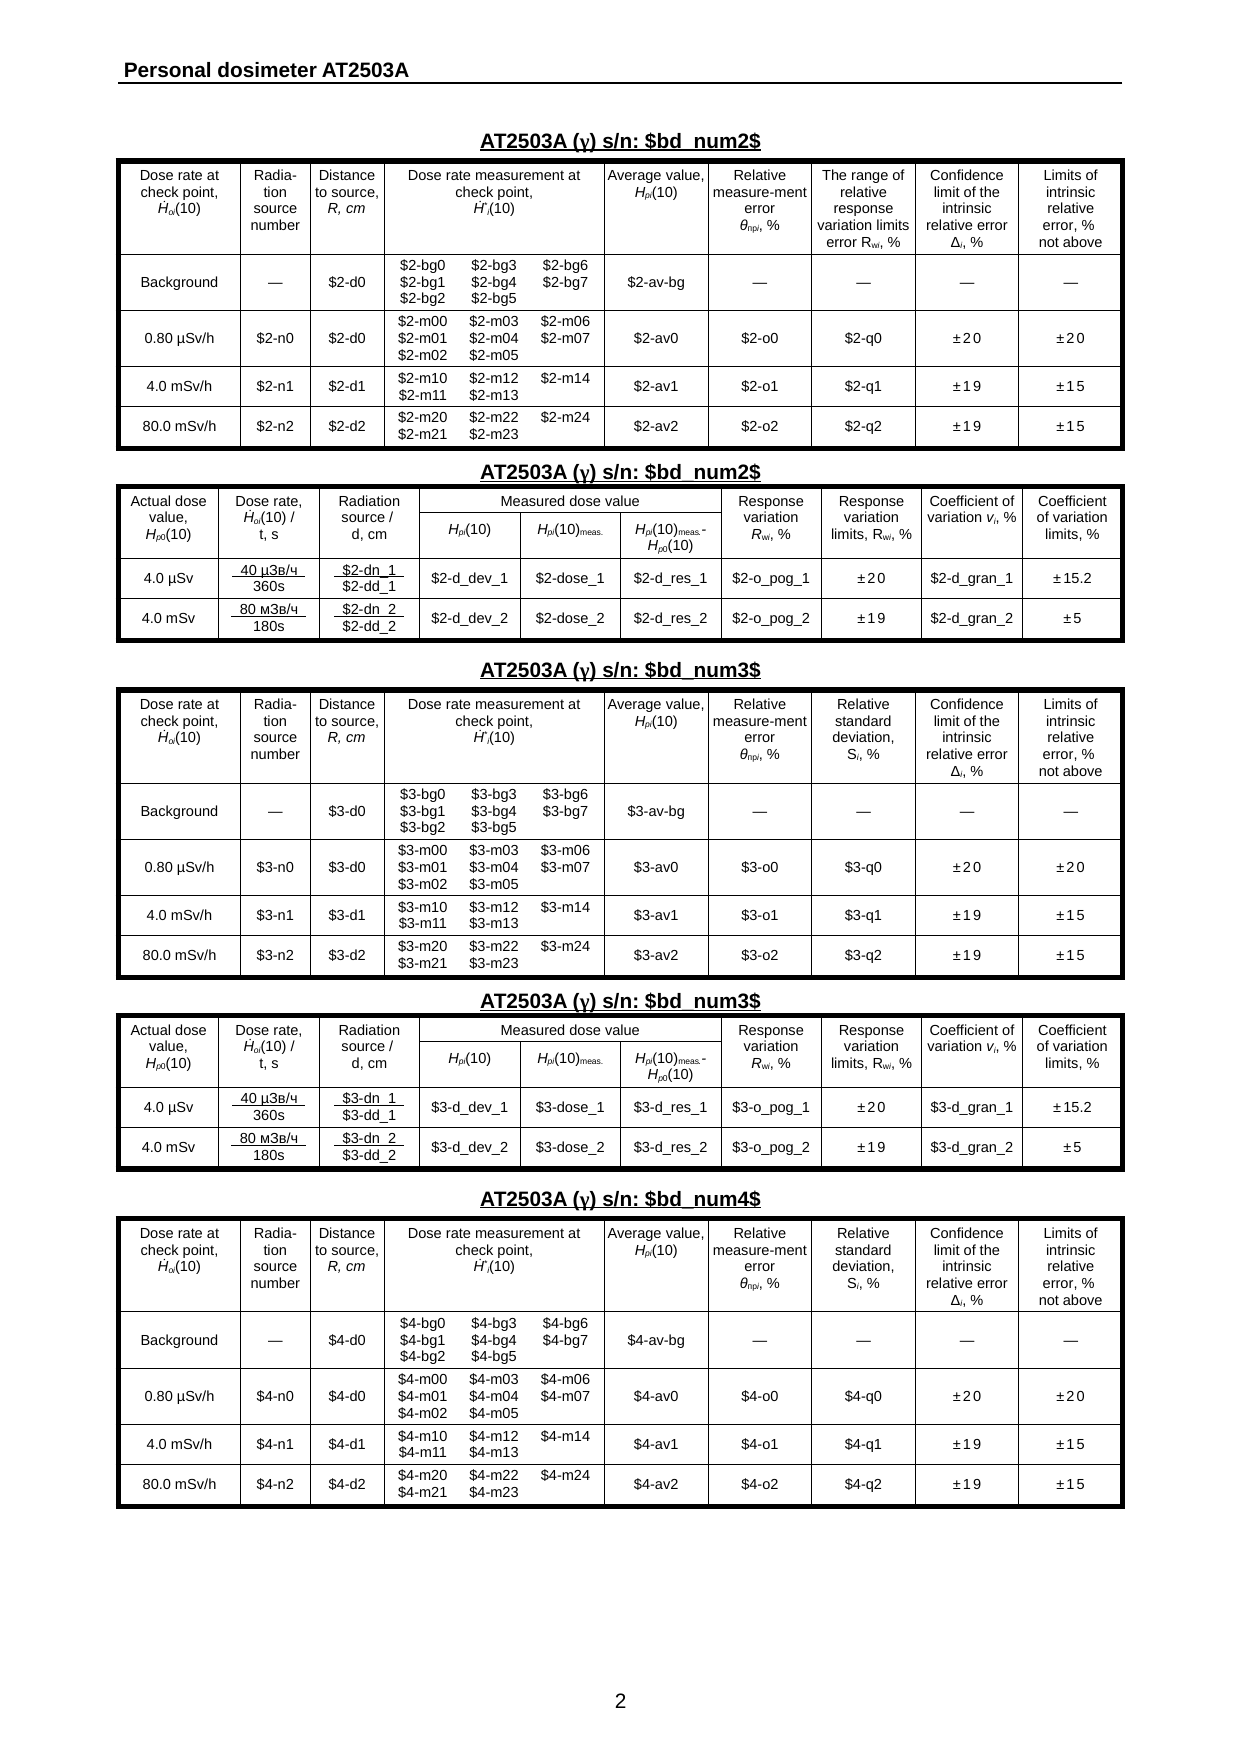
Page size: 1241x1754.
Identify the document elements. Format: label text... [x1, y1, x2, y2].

table_cell ±19 [916, 1425, 1018, 1464]
table_cell ±20 [1019, 311, 1120, 366]
table_cell $2-dn_2 $2-dd_2 [320, 599, 419, 637]
table_cell Relative measure-ment error θпрi, % [709, 693, 811, 782]
table_cell $2-d_res_2 [621, 599, 721, 637]
table_cell Radiation source / d, cm [320, 489, 419, 558]
table_cell $4-d1 [311, 1425, 384, 1464]
table_cell $2-q1 [812, 367, 915, 406]
table_cell $4-av2 [605, 1465, 708, 1504]
table_cell Dose rate measurement at check point, Ḣ*i(10) [385, 693, 604, 782]
table_cell $3-d0 [311, 784, 384, 839]
table_cell $3-dn_1 $3-dd_1 [320, 1088, 419, 1127]
table_cell — [1019, 255, 1120, 310]
table_cell $2-d0 [311, 311, 384, 366]
table_cell $2-q0 [812, 311, 915, 366]
table_cell $4-n2 [241, 1465, 310, 1504]
table_cell Dose rate measurement at check point, Ḣ*i(10) [385, 164, 604, 253]
table_cell Confidence limit of the intrinsic relative error Δi, % [916, 693, 1018, 782]
table_cell $2-d0 [311, 255, 384, 310]
table_cell Dose rate, Ḣoi(10) / t, s [219, 1018, 319, 1087]
table_cell $3-d_gran_2 [922, 1128, 1022, 1166]
table_cell $4-av1 [605, 1425, 708, 1464]
table_cell — [812, 784, 915, 839]
table_cell $3-dose_1 [521, 1088, 620, 1127]
table_cell 80.0 mSv/h [121, 936, 240, 975]
table_cell Dose rate at check point, Ḣoi(10) [121, 693, 240, 782]
table_header AT2503A (γ) s/n: $bd_num3$ [118, 980, 1122, 1013]
table_cell $3-d_dev_2 [420, 1128, 520, 1166]
table_cell $2-n1 [241, 367, 310, 406]
table_cell Background [121, 1312, 240, 1368]
table_cell $2-dn_1 $2-dd_1 [320, 559, 419, 598]
table_cell $3-q1 [812, 896, 915, 935]
table_cell — [709, 1312, 811, 1368]
table_cell Measured dose value [420, 1018, 721, 1041]
table_cell ±19 [916, 407, 1018, 446]
table_cell $2-o1 [709, 367, 811, 406]
table_cell — [1019, 784, 1120, 839]
table_cell $2-o2 [709, 407, 811, 446]
table_cell $3-o_pog_1 [722, 1088, 821, 1127]
table_cell ±15 [1019, 407, 1120, 446]
table_cell ±15 [1019, 367, 1120, 406]
table_cell — [916, 1312, 1018, 1368]
table_cell Radia-tion source number [241, 164, 310, 253]
table_cell $3-n0 [241, 840, 310, 895]
table_cell Average value, Hpi(10) [605, 1221, 708, 1311]
table_cell Hpi(10) [420, 513, 520, 558]
table_cell 4.0 µSv [121, 1088, 218, 1127]
table_cell $2-av0 [605, 311, 708, 366]
table_cell $2-d_res_1 [621, 559, 721, 598]
table_cell 4.0 mSv/h [121, 896, 240, 935]
table_cell 40 µЗв/ч 360s [219, 559, 319, 598]
table_cell Hpi(10)meas. [521, 513, 620, 558]
table_cell $3-o2 [709, 936, 811, 975]
table_cell $3-q0 [812, 840, 915, 895]
table_cell $4-d2 [311, 1465, 384, 1504]
table_cell $4-m00 $4-m01 $4-m02 $4-m03 $4-m04 $4-m05 $4-m06 $4-m07 [385, 1369, 604, 1424]
table_cell $2-d_gran_2 [922, 599, 1022, 637]
table_cell Actual dose value, Hp0(10) [121, 489, 218, 558]
table_cell $3-n1 [241, 896, 310, 935]
table_cell Limits of intrinsic relative error, % not above [1019, 164, 1120, 253]
table_cell Background [121, 255, 240, 310]
table_cell Coefficient of variation limits, % [1023, 489, 1120, 558]
table_cell $4-av-bg [605, 1312, 708, 1368]
table_cell $2-o0 [709, 311, 811, 366]
table_cell $4-q1 [812, 1425, 915, 1464]
table_header AT2503A (γ) s/n: $bd_num2$ [118, 451, 1122, 484]
table_cell ±20 [916, 311, 1018, 366]
table_cell Hpi(10)meas.-Hp0(10) [621, 1042, 721, 1087]
table_cell Confidence limit of the intrinsic relative error Δi, % [916, 1221, 1018, 1311]
table_cell Limits of intrinsic relative error, % not above [1019, 1221, 1120, 1311]
table_cell $2-d2 [311, 407, 384, 446]
table_cell Response variation limits, Rwi, % [822, 1018, 921, 1087]
table_cell Background [121, 784, 240, 839]
table_cell $3-d_res_2 [621, 1128, 721, 1166]
table_cell $3-m00 $3-m01 $3-m02 $3-m03 $3-m04 $3-m05 $3-m06 $3-m07 [385, 840, 604, 895]
table_cell $4-av0 [605, 1369, 708, 1424]
table_cell $2-av1 [605, 367, 708, 406]
table_cell $2-o_pog_2 [722, 599, 821, 637]
table_cell ±19 [916, 1465, 1018, 1504]
table_cell Distance to source, R, сm [311, 1221, 384, 1311]
table_cell ±5 [1023, 599, 1120, 637]
table_cell Average value, Hpi(10) [605, 164, 708, 253]
table_cell ±15 [1019, 896, 1120, 935]
table_cell 80.0 mSv/h [121, 1465, 240, 1504]
table_cell Response variation Rwi, % [722, 1018, 821, 1087]
table_cell ±19 [916, 367, 1018, 406]
table_cell $3-bg0 $3-bg1 $3-bg2 $3-bg3 $3-bg4 $3-bg5 $3-bg6 $3-bg7 [385, 784, 604, 839]
table_cell — [241, 784, 310, 839]
table_cell $2-av2 [605, 407, 708, 446]
table_cell ±19 [822, 599, 921, 637]
table_cell Relative standard deviation, Si, % [812, 693, 915, 782]
table_cell ±20 [916, 1369, 1018, 1424]
table_header AT2503A (γ) s/n: $bd_num4$ [118, 1172, 1122, 1216]
table_cell — [812, 255, 915, 310]
table_cell — [812, 1312, 915, 1368]
table_cell $2-bg0 $2-bg1 $2-bg2 $2-bg3 $2-bg4 $2-bg5 $2-bg6 $2-bg7 [385, 255, 604, 310]
table_cell $4-o0 [709, 1369, 811, 1424]
table_cell 80 мЗв/ч 180s [219, 599, 319, 637]
table_cell Distance to source, R, сm [311, 164, 384, 253]
table_cell $3-n2 [241, 936, 310, 975]
table_cell $3-d_dev_1 [420, 1088, 520, 1127]
table_cell — [241, 1312, 310, 1368]
table_cell $2-m00 $2-m01 $2-m02 $2-m03 $2-m04 $2-m05 $2-m06 $2-m07 [385, 311, 604, 366]
table_cell $3-dn_2 $3-dd_2 [320, 1128, 419, 1166]
table_cell $3-d_gran_1 [922, 1088, 1022, 1127]
table_cell ±19 [916, 896, 1018, 935]
table_cell $3-o1 [709, 896, 811, 935]
table_cell $3-q2 [812, 936, 915, 975]
table_cell Hpi(10)meas.-Hp0(10) [621, 513, 721, 558]
table_cell Limits of intrinsic relative error, % not above [1019, 693, 1120, 782]
table_cell ±15 [1019, 1425, 1120, 1464]
table_cell ±15.2 [1023, 559, 1120, 598]
table_cell ±5 [1023, 1128, 1120, 1166]
table_cell $4-o2 [709, 1465, 811, 1504]
table_cell The range of relative response variation limits error Rwi, % [812, 164, 915, 253]
table_cell ±20 [822, 559, 921, 598]
table_cell $2-q2 [812, 407, 915, 446]
table_cell Measured dose value [420, 489, 721, 512]
table_cell $3-dose_2 [521, 1128, 620, 1166]
table_cell $2-n0 [241, 311, 310, 366]
table_cell ±20 [1019, 1369, 1120, 1424]
table_cell $2-d1 [311, 367, 384, 406]
table_cell 4.0 mSv/h [121, 367, 240, 406]
table_cell $2-n2 [241, 407, 310, 446]
table_cell $3-o0 [709, 840, 811, 895]
table_cell 4.0 µSv [121, 559, 218, 598]
table_cell $3-d0 [311, 840, 384, 895]
table_cell ±20 [822, 1088, 921, 1127]
table_cell Radiation source / d, cm [320, 1018, 419, 1087]
table_cell $3-m20 $3-m21 $3-m22 $3-m23 $3-m24 [385, 936, 604, 975]
table_cell $2-dose_2 [521, 599, 620, 637]
table_cell Dose rate at check point, Ḣoi(10) [121, 164, 240, 253]
table_cell 80 мЗв/ч 180s [219, 1128, 319, 1166]
table_cell $2-d_dev_2 [420, 599, 520, 637]
table_cell 4.0 mSv [121, 1128, 218, 1166]
table_cell 0.80 µSv/h [121, 311, 240, 366]
table_cell $3-av2 [605, 936, 708, 975]
table_cell $2-m10 $2-m11 $2-m12 $2-m13 $2-m14 [385, 367, 604, 406]
table_cell ±20 [916, 840, 1018, 895]
table_cell Hpi(10)meas. [521, 1042, 620, 1087]
table_cell — [241, 255, 310, 310]
table_cell 0.80 µSv/h [121, 840, 240, 895]
table_cell Radia-tion source number [241, 693, 310, 782]
table_cell Distance to source, R, сm [311, 693, 384, 782]
table_cell $3-m10 $3-m11 $3-m12 $3-m13 $3-m14 [385, 896, 604, 935]
table_cell Hpi(10) [420, 1042, 520, 1087]
table_cell $4-q2 [812, 1465, 915, 1504]
table_cell $4-o1 [709, 1425, 811, 1464]
table_cell Coefficient of variation vi, % [922, 1018, 1022, 1087]
table_cell 4.0 mSv/h [121, 1425, 240, 1464]
table_cell $3-av1 [605, 896, 708, 935]
table_cell $3-d_res_1 [621, 1088, 721, 1127]
table_cell $4-m10 $4-m11 $4-m12 $4-m13 $4-m14 [385, 1425, 604, 1464]
table_cell $2-m20 $2-m21 $2-m22 $2-m23 $2-m24 [385, 407, 604, 446]
table_cell $3-av0 [605, 840, 708, 895]
table_cell — [916, 255, 1018, 310]
table_cell — [916, 784, 1018, 839]
table_cell Coefficient of variation limits, % [1023, 1018, 1120, 1087]
table_cell — [1019, 1312, 1120, 1368]
table_cell Radia-tion source number [241, 1221, 310, 1311]
table_cell $4-d0 [311, 1312, 384, 1368]
table_cell $4-n0 [241, 1369, 310, 1424]
table_cell Relative standard deviation, Si, % [812, 1221, 915, 1311]
table_cell Average value, Hpi(10) [605, 693, 708, 782]
table_cell Response variation Rwi, % [722, 489, 821, 558]
table_cell Actual dose value, Hp0(10) [121, 1018, 218, 1087]
table_cell 80.0 mSv/h [121, 407, 240, 446]
table_cell Confidence limit of the intrinsic relative error Δi, % [916, 164, 1018, 253]
table_cell $3-d1 [311, 896, 384, 935]
table_cell $2-d_dev_1 [420, 559, 520, 598]
table_cell ±20 [1019, 840, 1120, 895]
table_cell $4-m20 $4-m21 $4-m22 $4-m23 $4-m24 [385, 1465, 604, 1504]
table_header AT2503A (γ) s/n: $bd_num3$ [118, 643, 1122, 687]
table_cell Relative measure-ment error θпрi, % [709, 164, 811, 253]
table_cell 40 µЗв/ч 360s [219, 1088, 319, 1127]
table_cell $2-d_gran_1 [922, 559, 1022, 598]
table_cell $2-o_pog_1 [722, 559, 821, 598]
table_cell Dose rate measurement at check point, Ḣ*i(10) [385, 1221, 604, 1311]
table_cell Dose rate, Ḣoi(10) / t, s [219, 489, 319, 558]
table_cell $4-d0 [311, 1369, 384, 1424]
table_cell ±15.2 [1023, 1088, 1120, 1127]
table_cell $3-d2 [311, 936, 384, 975]
table_cell ±15 [1019, 1465, 1120, 1504]
table_cell ±19 [822, 1128, 921, 1166]
table_cell $4-n1 [241, 1425, 310, 1464]
table_cell — [709, 255, 811, 310]
table_cell $3-av-bg [605, 784, 708, 839]
table_cell 4.0 mSv [121, 599, 218, 637]
table_cell Dose rate at check point, Ḣoi(10) [121, 1221, 240, 1311]
table_cell $2-av-bg [605, 255, 708, 310]
table_cell Coefficient of variation vi, % [922, 489, 1022, 558]
table_cell $4-q0 [812, 1369, 915, 1424]
table_cell $4-bg0 $4-bg1 $4-bg2 $4-bg3 $4-bg4 $4-bg5 $4-bg6 $4-bg7 [385, 1312, 604, 1368]
table_cell ±15 [1019, 936, 1120, 975]
table_cell Relative measure-ment error θпрi, % [709, 1221, 811, 1311]
table_cell ±19 [916, 936, 1018, 975]
table_cell 0.80 µSv/h [121, 1369, 240, 1424]
table_cell $3-o_pog_2 [722, 1128, 821, 1166]
table_cell $2-dose_1 [521, 559, 620, 598]
table_cell Response variation limits, Rwi, % [822, 489, 921, 558]
table_cell — [709, 784, 811, 839]
table_header AT2503A (γ) s/n: $bd_num2$ [118, 114, 1122, 158]
